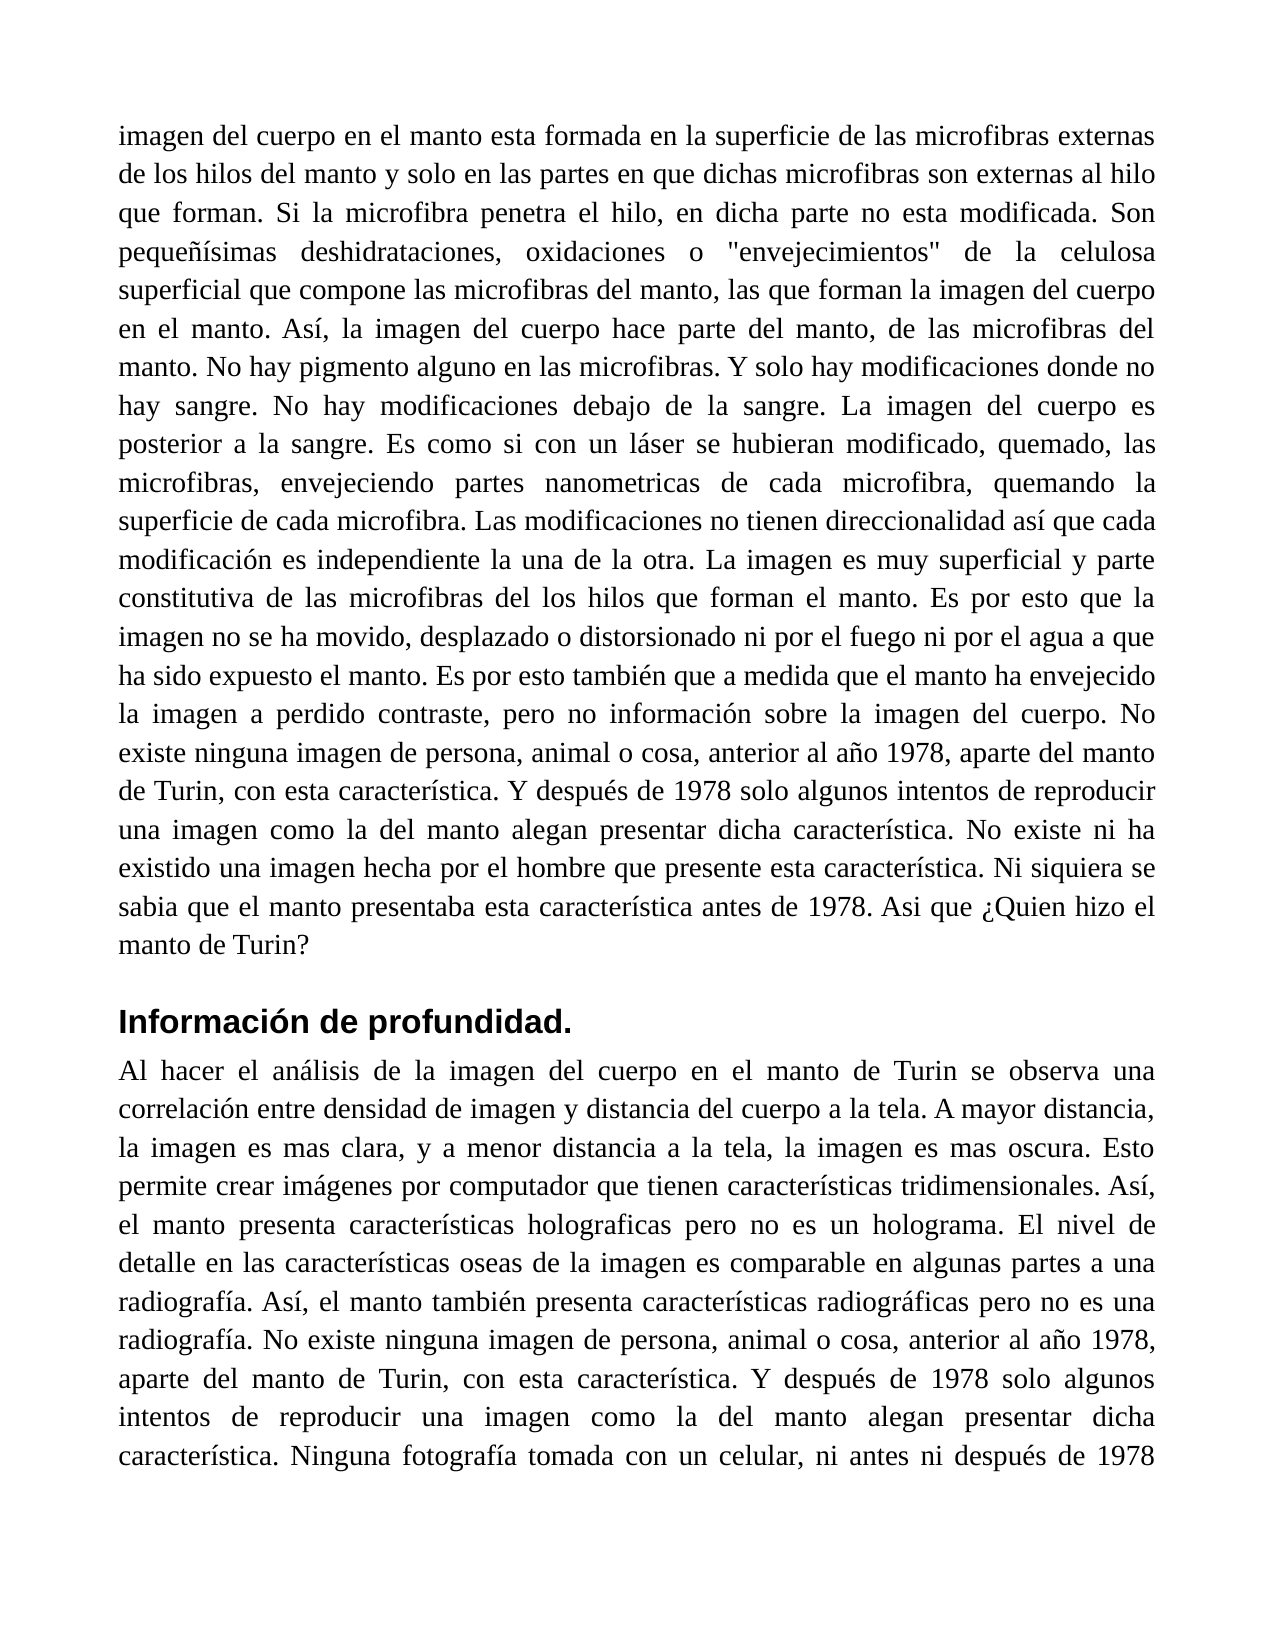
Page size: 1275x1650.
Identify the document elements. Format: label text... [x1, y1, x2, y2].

text imagen del cuerpo en el manto esta formada en la superficie de las microfibras externas de los hilos del manto y solo en las partes en que dichas microfibras son externas al hilo que forman. Si la microfibra penetra el hilo, en dicha parte no esta modificada. Son pequeñísimas deshidrataciones, oxidaciones o "envejecimientos" de la celulosa superficial que compone las microfibras del manto, las que forman la imagen del cuerpo en el manto. Así, la imagen del cuerpo hace parte del manto, de las microfibras del manto. No hay pigmento alguno en las microfibras. Y solo hay modificaciones donde no hay sangre. No hay modificaciones debajo de la sangre. La imagen del cuerpo es posterior a la sangre. Es como si con un láser se hubieran modificado, quemado, las microfibras, envejeciendo partes nanometricas de cada microfibra, quemando la superficie de cada microfibra. Las modificaciones no tienen direccionalidad así que cada modificación es independiente la una de la otra. La imagen es muy superficial y parte constitutiva de las microfibras del los hilos que forman el manto. Es por esto que la imagen no se ha movido, desplazado o distorsionado ni por el fuego ni por el agua a que ha sido expuesto el manto. Es por esto también que a medida que el manto ha envejecido la imagen a perdido contraste, pero no información sobre la imagen del cuerpo. No existe ninguna imagen de persona, animal o cosa, anterior al año 1978, aparte del manto de Turin, con esta característica. Y después de 1978 solo algunos intentos de reproducir una imagen como la del manto alegan presentar dicha característica. No existe ni ha existido una imagen hecha por el hombre que presente esta característica. Ni siquiera se sabia que el manto presentaba esta característica antes de 1978. Asi que ¿Quien hizo el manto de Turin? [118, 118, 1157, 961]
subtitle Información de profundidad. [118, 1001, 1157, 1040]
text Al hacer el análisis de la imagen del cuerpo en el manto de Turin se observa una correlación entre densidad de imagen y distancia del cuerpo a la tela. A mayor distancia, la imagen es mas clara, y a menor distancia a la tela, la imagen es mas oscura. Esto permite crear imágenes por computador que tienen características tridimensionales. Así, el manto presenta características holograficas pero no es un holograma. El nivel de detalle en las características oseas de la imagen es comparable en algunas partes a una radiografía. Así, el manto también presenta características radiográficas pero no es una radiografía. No existe ninguna imagen de persona, animal o cosa, anterior al año 1978, aparte del manto de Turin, con esta característica. Y después de 1978 solo algunos intentos de reproducir una imagen como la del manto alegan presentar dicha característica. Ninguna fotografía tomada con un celular, ni antes ni después de 1978 [118, 1053, 1157, 1472]
